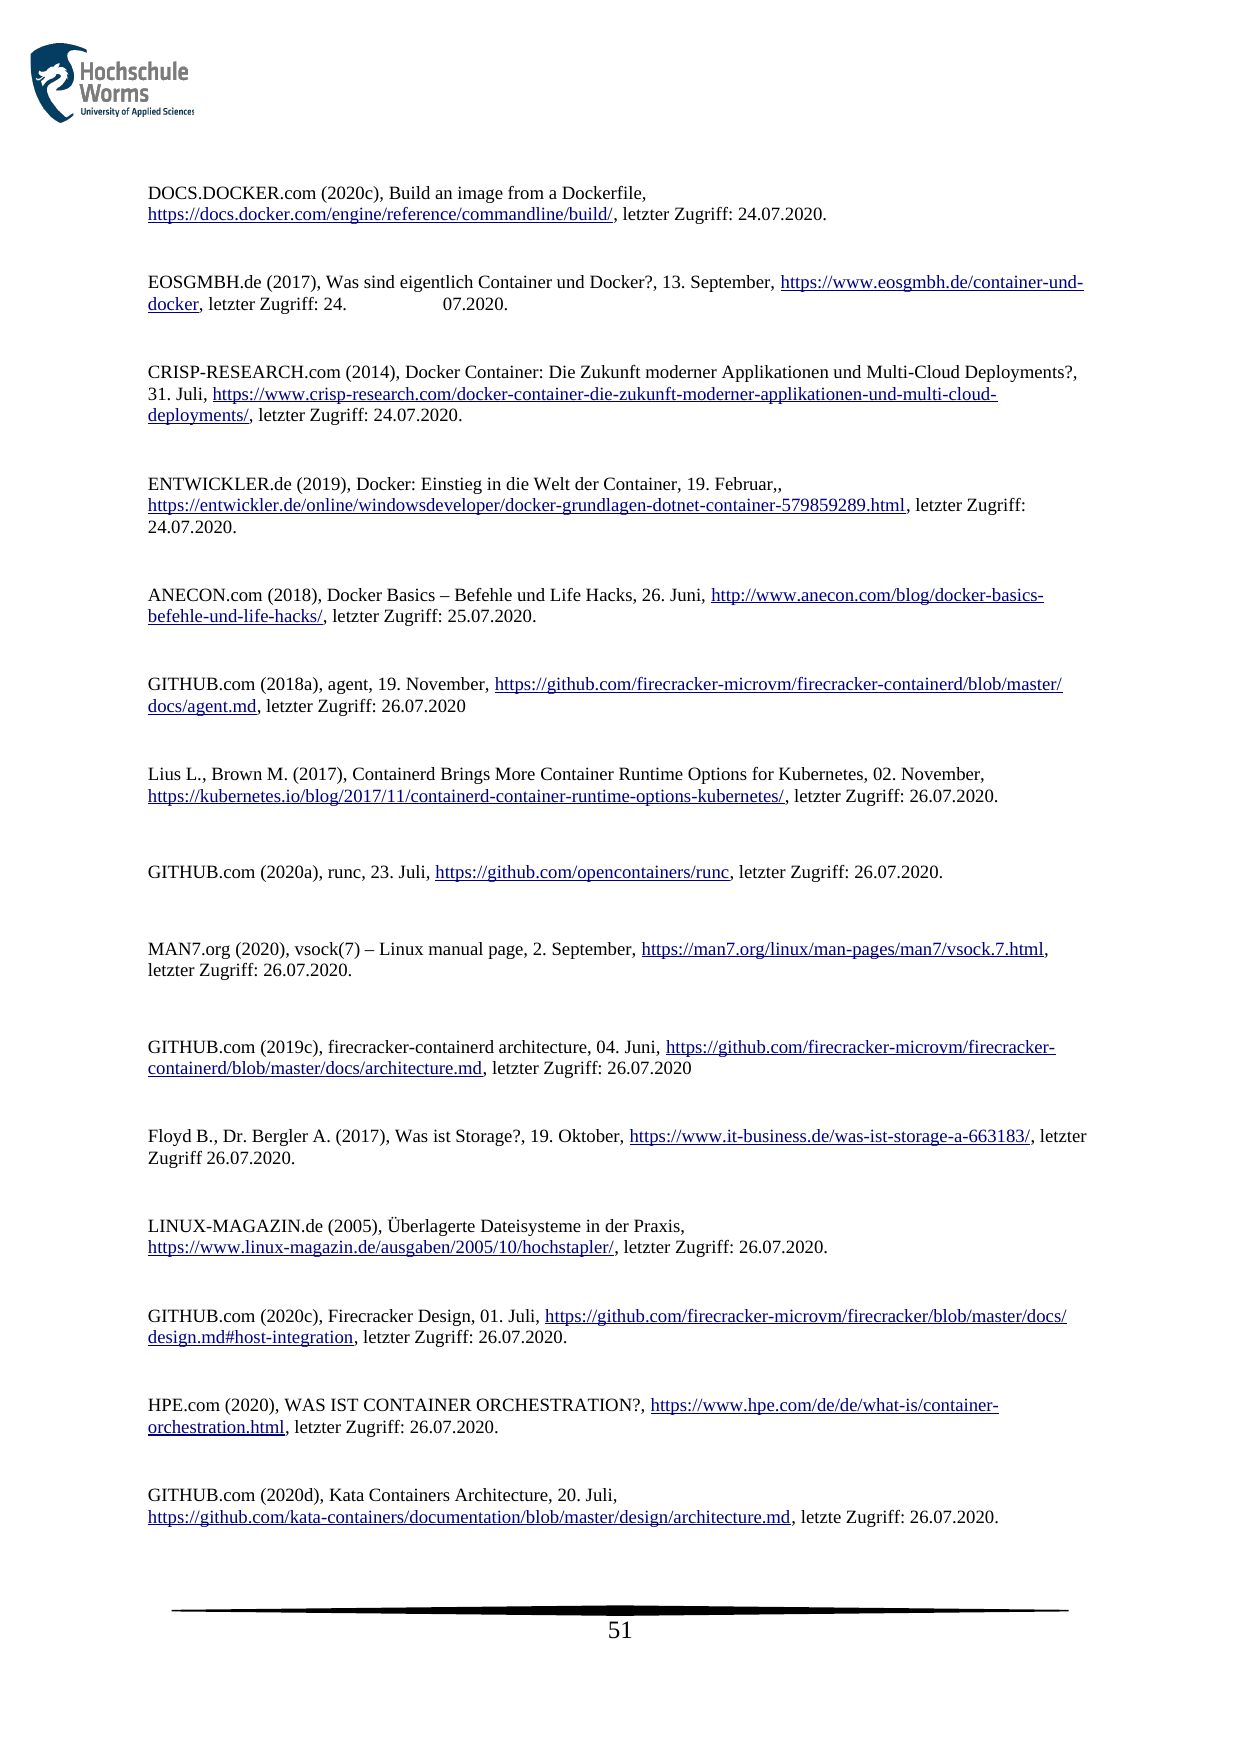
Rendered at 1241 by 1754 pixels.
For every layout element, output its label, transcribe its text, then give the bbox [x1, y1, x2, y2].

text CRISP-RESEARCH.com (2014), Docker Container: Die Zukunft moderner Applikationen und Multi-Cloud Deployments?, 31. Juli, https://www.crisp-research.com/docker-container-die-zukunft-moderner-applikationen-und-multi-cloud-deployments/, letzter Zugriff: 24.07.2020. [148, 361, 1092, 426]
text MAN7.org (2020), vsock(7) – Linux manual page, 2. September, https://man7.org/linux/man-pages/man7/vsock.7.html, letzter Zugriff: 26.07.2020. [148, 937, 1092, 981]
text ENTWICKLER.de (2019), Docker: Einstieg in die Welt der Container, 19. Februar,, https://entwickler.de/online/windowsdeveloper/docker-grundlagen-dotnet-container-579859289.html, letzter Zugriff: 24.07.2020. [148, 472, 1092, 537]
text Lius L., Brown M. (2017), Containerd Brings More Container Runtime Options for Kubernetes, 02. November, https://kubernetes.io/blog/2017/11/containerd-container-runtime-options-kubernetes/, letzter Zugriff: 26.07.2020. [148, 763, 1092, 806]
text Floyd B., Dr. Bergler A. (2017), Was ist Storage?, 19. Oktober, https://www.it-business.de/was-ist-storage-a-663183/, letzter Zugriff 26.07.2020. [148, 1125, 1092, 1168]
text HPE.com (2020), WAS IST CONTAINER ORCHESTRATION?, https://www.hpe.com/de/de/what-is/container-orchestration.html, letzter Zugriff: 26.07.2020. [148, 1394, 1092, 1437]
text GITHUB.com (2020c), Firecracker Design, 01. Juli, https://github.com/firecracker-microvm/firecracker/blob/master/docs/design.md#host-integration, letzter Zugriff: 26.07.2020. [148, 1304, 1092, 1348]
text LINUX-MAGAZIN.de (2005), Überlagerte Dateisysteme in der Praxis, https://www.linux-magazin.de/ausgaben/2005/10/hochstapler/, letzter Zugriff: 26.07.2020. [148, 1215, 1092, 1258]
text GITHUB.com (2018a), agent, 19. November, https://github.com/firecracker-microvm/firecracker-containerd/blob/master/docs/agent.md, letzter Zugriff: 26.07.2020 [148, 673, 1092, 716]
text ANECON.com (2018), Docker Basics – Befehle und Life Hacks, 26. Juni, http://www.anecon.com/blog/docker-basics-befehle-und-life-hacks/, letzter Zugriff: 25.07.2020. [148, 584, 1092, 627]
text GITHUB.com (2020d), Kata Containers Architecture, 20. Juli, https://github.com/kata-containers/documentation/blob/master/design/architecture.md, letzte Zugriff: 26.07.2020. [148, 1484, 1092, 1527]
text GITHUB.com (2019c), firecracker-containerd architecture, 04. Juni, https://github.com/firecracker-microvm/firecracker-containerd/blob/master/docs/architecture.md, letzter Zugriff: 26.07.2020 [148, 1036, 1092, 1079]
text DOCS.DOCKER.com (2020c), Build an image from a Dockerfile, https://docs.docker.com/engine/reference/commandline/build/, letzter Zugriff: 24.07.2020. [148, 182, 1092, 225]
text EOSGMBH.de (2017), Was sind eigentlich Container und Docker?, 13. September, https://www.eosgmbh.de/container-und-docker, letzter Zugriff: 24. 07.2020. [148, 271, 1092, 314]
text GITHUB.com (2020a), runc, 23. Juli, https://github.com/opencontainers/runc, letzter Zugriff: 26.07.2020. [148, 861, 1092, 883]
